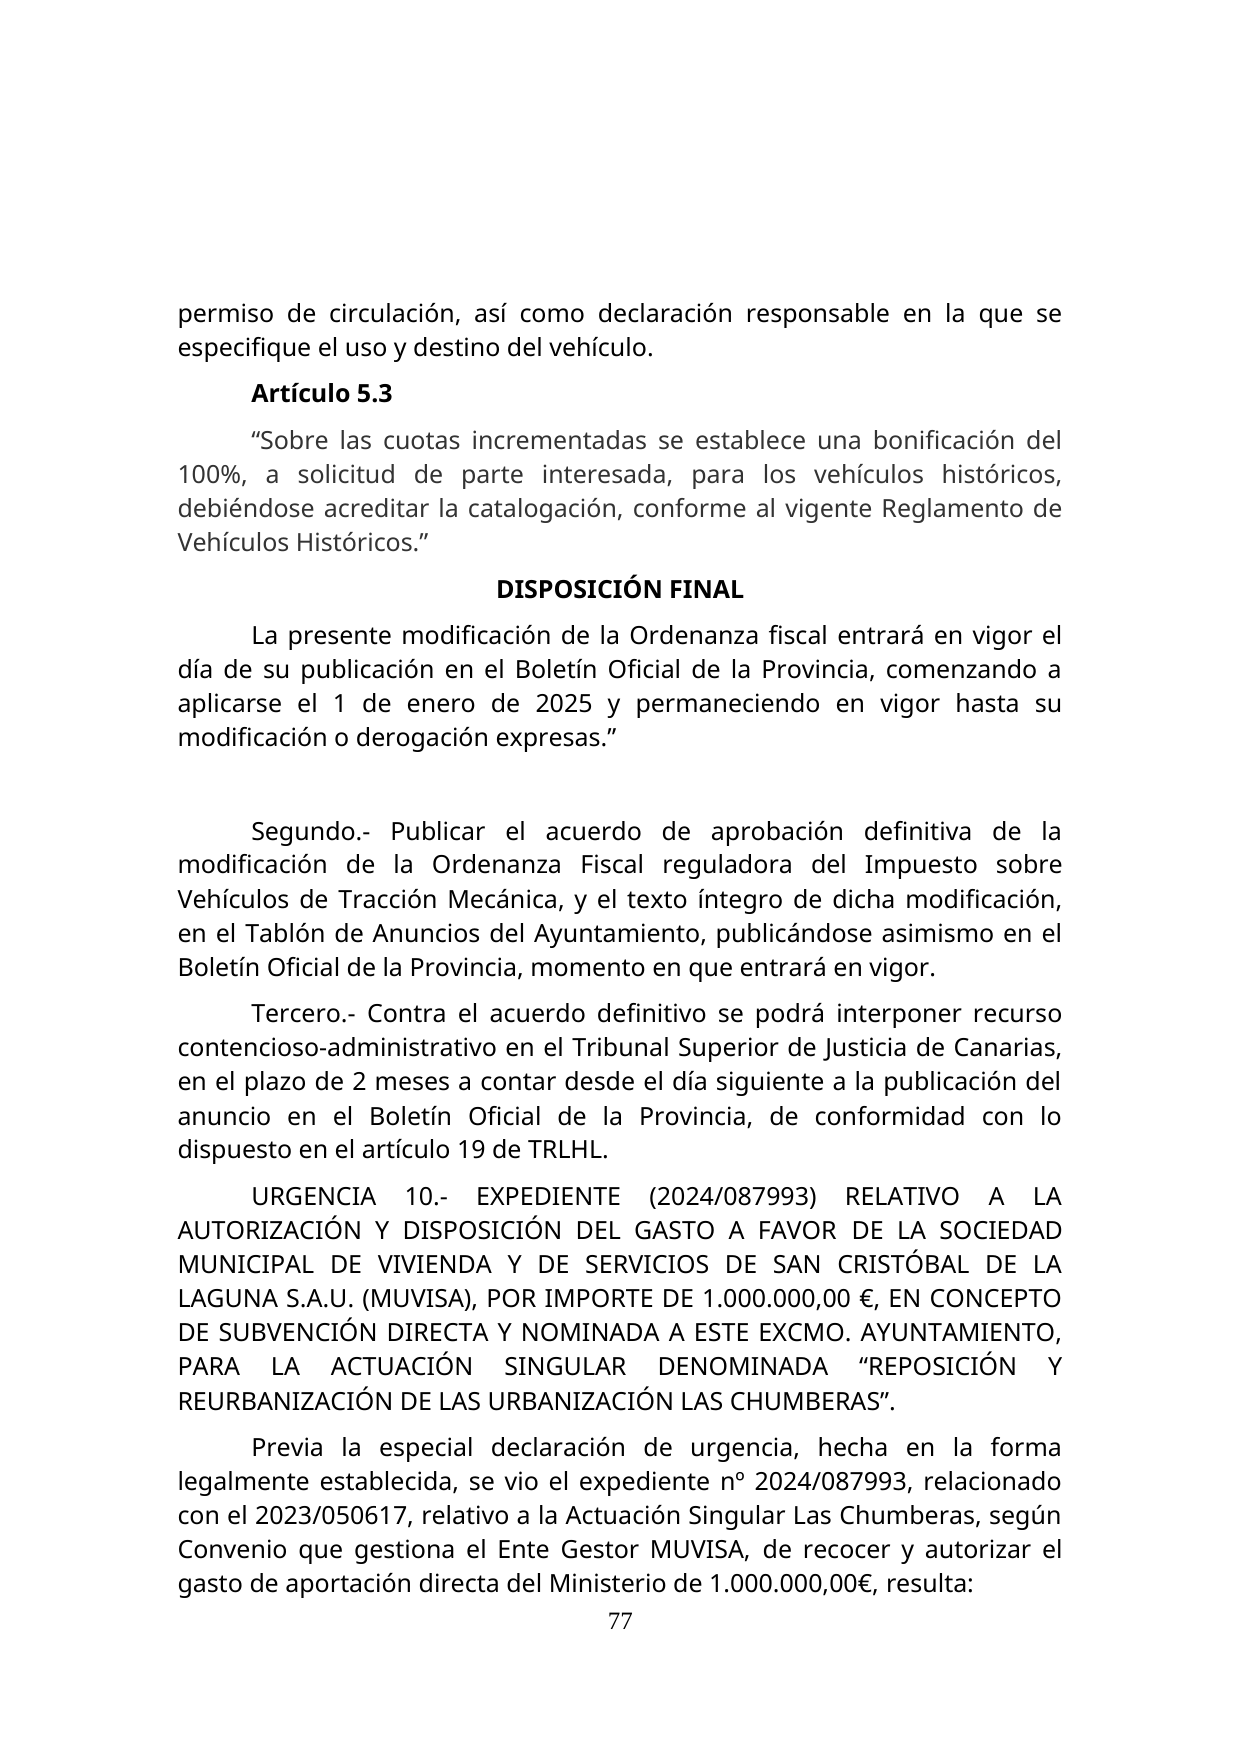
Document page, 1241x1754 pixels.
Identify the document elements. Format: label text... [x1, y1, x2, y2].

text Segundo.- Publicar el acuerdo de aprobación definitiva de la modificación de la Ordenanza Fiscal reguladora del Impuesto sobre Vehículos de Tracción Mecánica, y el texto íntegro de dicha modificación, en el Tablón de Anuncios del Ayuntamiento, publicándose asimismo en el Boletín Oficial de la Provincia, momento en que entrará en vigor. [177, 813, 1063, 983]
text URGENCIA 10.- EXPEDIENTE (2024/087993) RELATIVO A LA AUTORIZACIÓN Y DISPOSICIÓN DEL GASTO A FAVOR DE LA SOCIEDAD MUNICIPAL DE VIVIENDA Y DE SERVICIOS DE SAN CRISTÓBAL DE LA LAGUNA S.A.U. (MUVISA), POR IMPORTE DE 1.000.000,00 €, EN CONCEPTO DE SUBVENCIÓN DIRECTA Y NOMINADA A ESTE EXCMO. AYUNTAMIENTO, PARA LA ACTUACIÓN SINGULAR DENOMINADA “REPOSICIÓN Y REURBANIZACIÓN DE LAS URBANIZACIÓN LAS CHUMBERAS”. [177, 1179, 1063, 1417]
text Artículo 5.3 [177, 376, 1063, 410]
text Tercero.- Contra el acuerdo definitivo se podrá interponer recurso contencioso-administrativo en el Tribunal Superior de Justicia de Canarias, en el plazo de 2 meses a contar desde el día siguiente a la publicación del anuncio en el Boletín Oficial de la Provincia, de conformidad con lo dispuesto en el artículo 19 de TRLHL. [177, 996, 1063, 1166]
text “Sobre las cuotas incrementadas se establece una bonificación del 100%, a solicitud de parte interesada, para los vehículos históricos, debiéndose acreditar la catalogación, conforme al vigente Reglamento de Vehículos Históricos.” [177, 422, 1063, 559]
text La presente modificación de la Ordenanza fiscal entrará en vigor el día de su publicación en el Boletín Oficial de la Provincia, comenzando a aplicarse el 1 de enero de 2025 y permaneciendo en vigor hasta su modificación o derogación expresas.” [177, 618, 1063, 754]
text DISPOSICIÓN FINAL [177, 571, 1063, 605]
text Previa la especial declaración de urgencia, hecha en la forma legalmente establecida, se vio el expediente nº 2024/087993, relacionado con el 2023/050617, relativo a la Actuación Singular Las Chumberas, según Convenio que gestiona el Ente Gestor MUVISA, de recocer y autorizar el gasto de aportación directa del Ministerio de 1.000.000,00€, resulta: [177, 1430, 1063, 1600]
text permiso de circulación, así como declaración responsable en la que se especifique el uso y destino del vehículo. [177, 295, 1063, 363]
